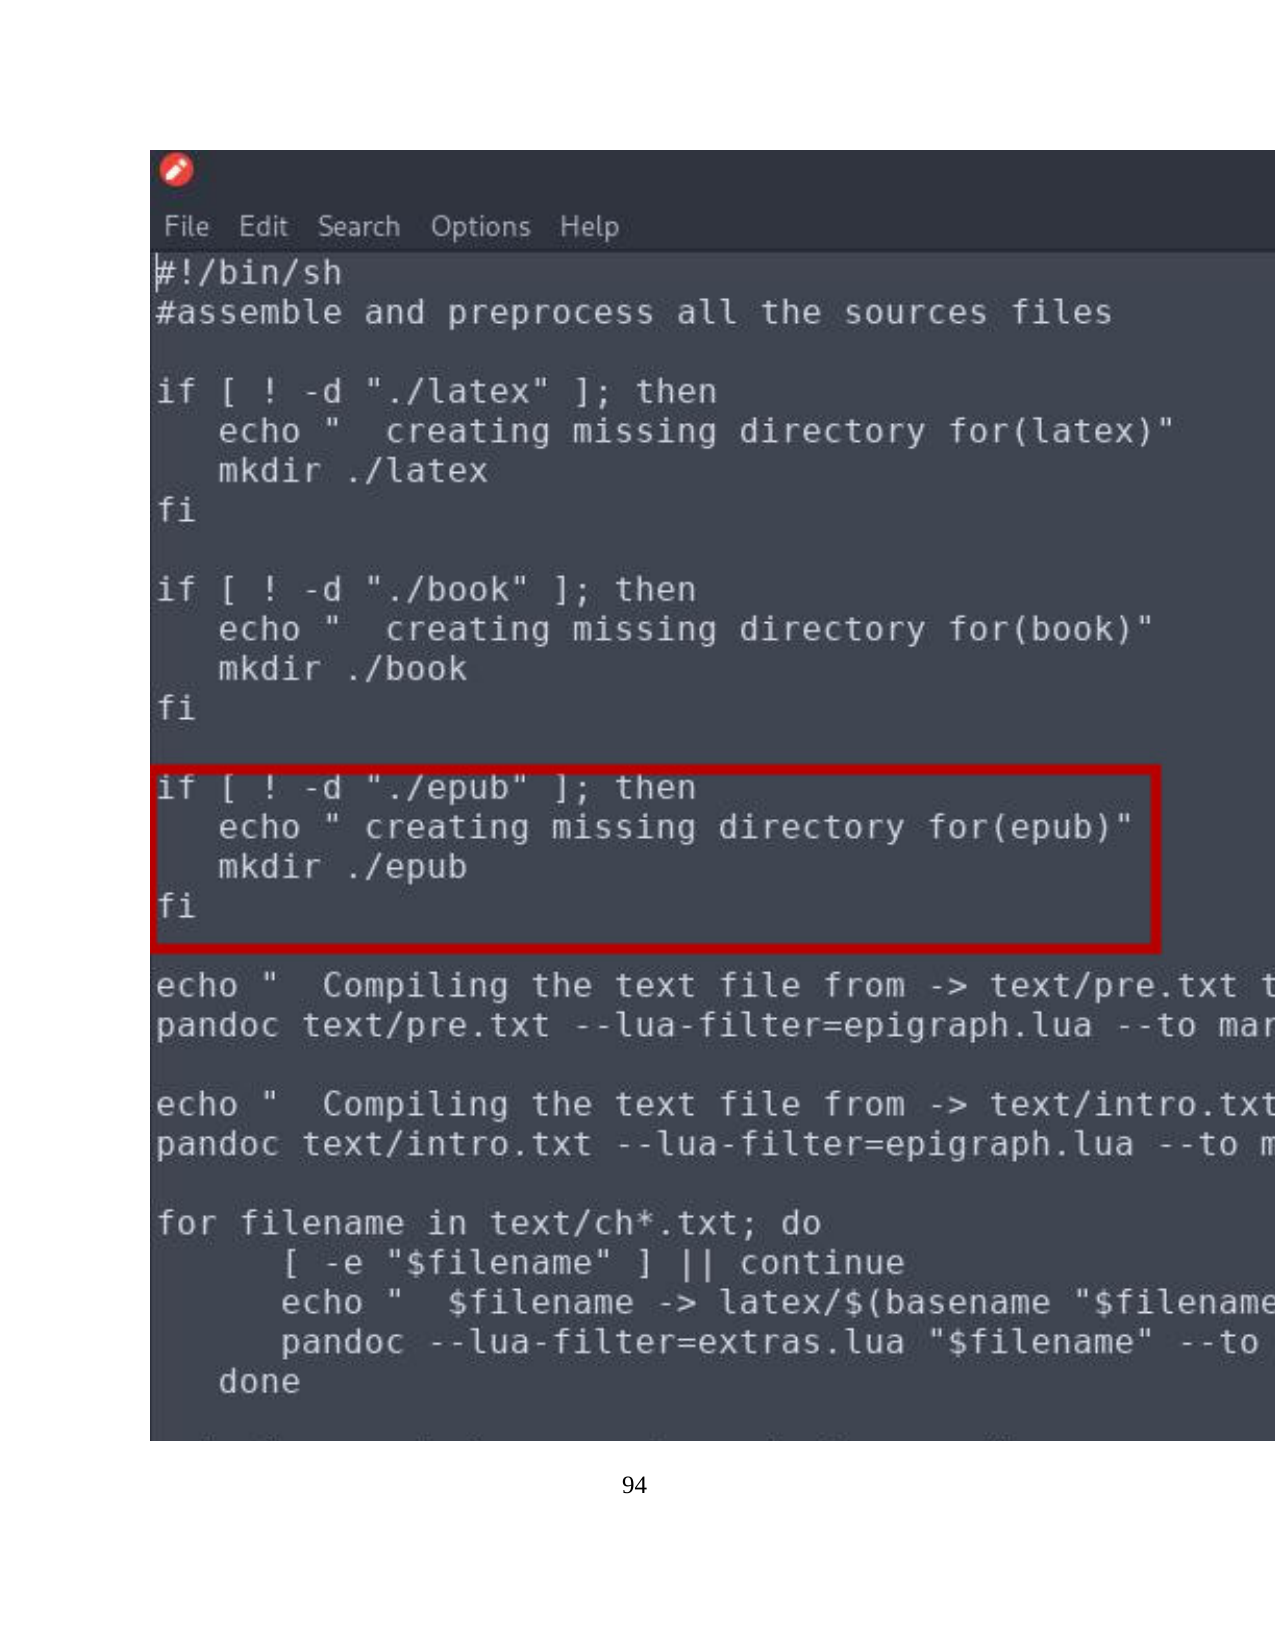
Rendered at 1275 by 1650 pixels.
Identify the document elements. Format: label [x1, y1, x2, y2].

picture [150, 150, 1275, 1441]
